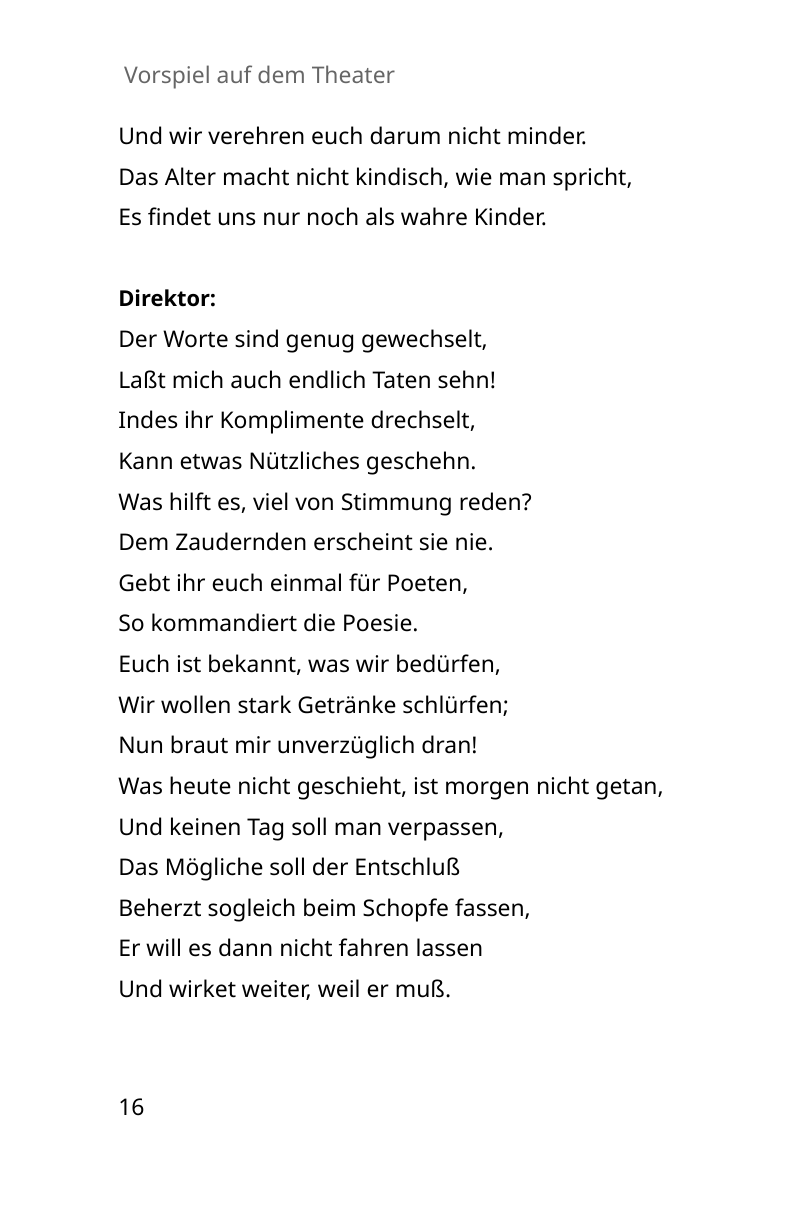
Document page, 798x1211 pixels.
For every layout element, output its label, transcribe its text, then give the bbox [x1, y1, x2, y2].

text Direktor: Der Worte sind genug gewechselt, Laßt mich auch endlich Taten sehn! Indes ihr Komplimente drechselt, Kann etwas Nützliches geschehn. Was hilft es, viel von Stimmung reden? Dem Zaudernden erscheint sie nie. Gebt ihr euch einmal für Poeten, So kommandiert die Poesie. Euch ist bekannt, was wir bedürfen, Wir wollen stark Getränke schlürfen; Nun braut mir unverzüglich dran! Was heute nicht geschieht, ist morgen nicht getan, Und keinen Tag soll man verpassen, Das Mögliche soll der Entschluß Beherzt sogleich beim Schopfe fassen, Er will es dann nicht fahren lassen Und wirket weiter, weil er muß. [118, 259, 679, 1004]
text Und wir verehren euch darum nicht minder. Das Alter macht nicht kindisch, wie man spricht, Es findet uns nur noch als wahre Kinder. [118, 120, 679, 232]
